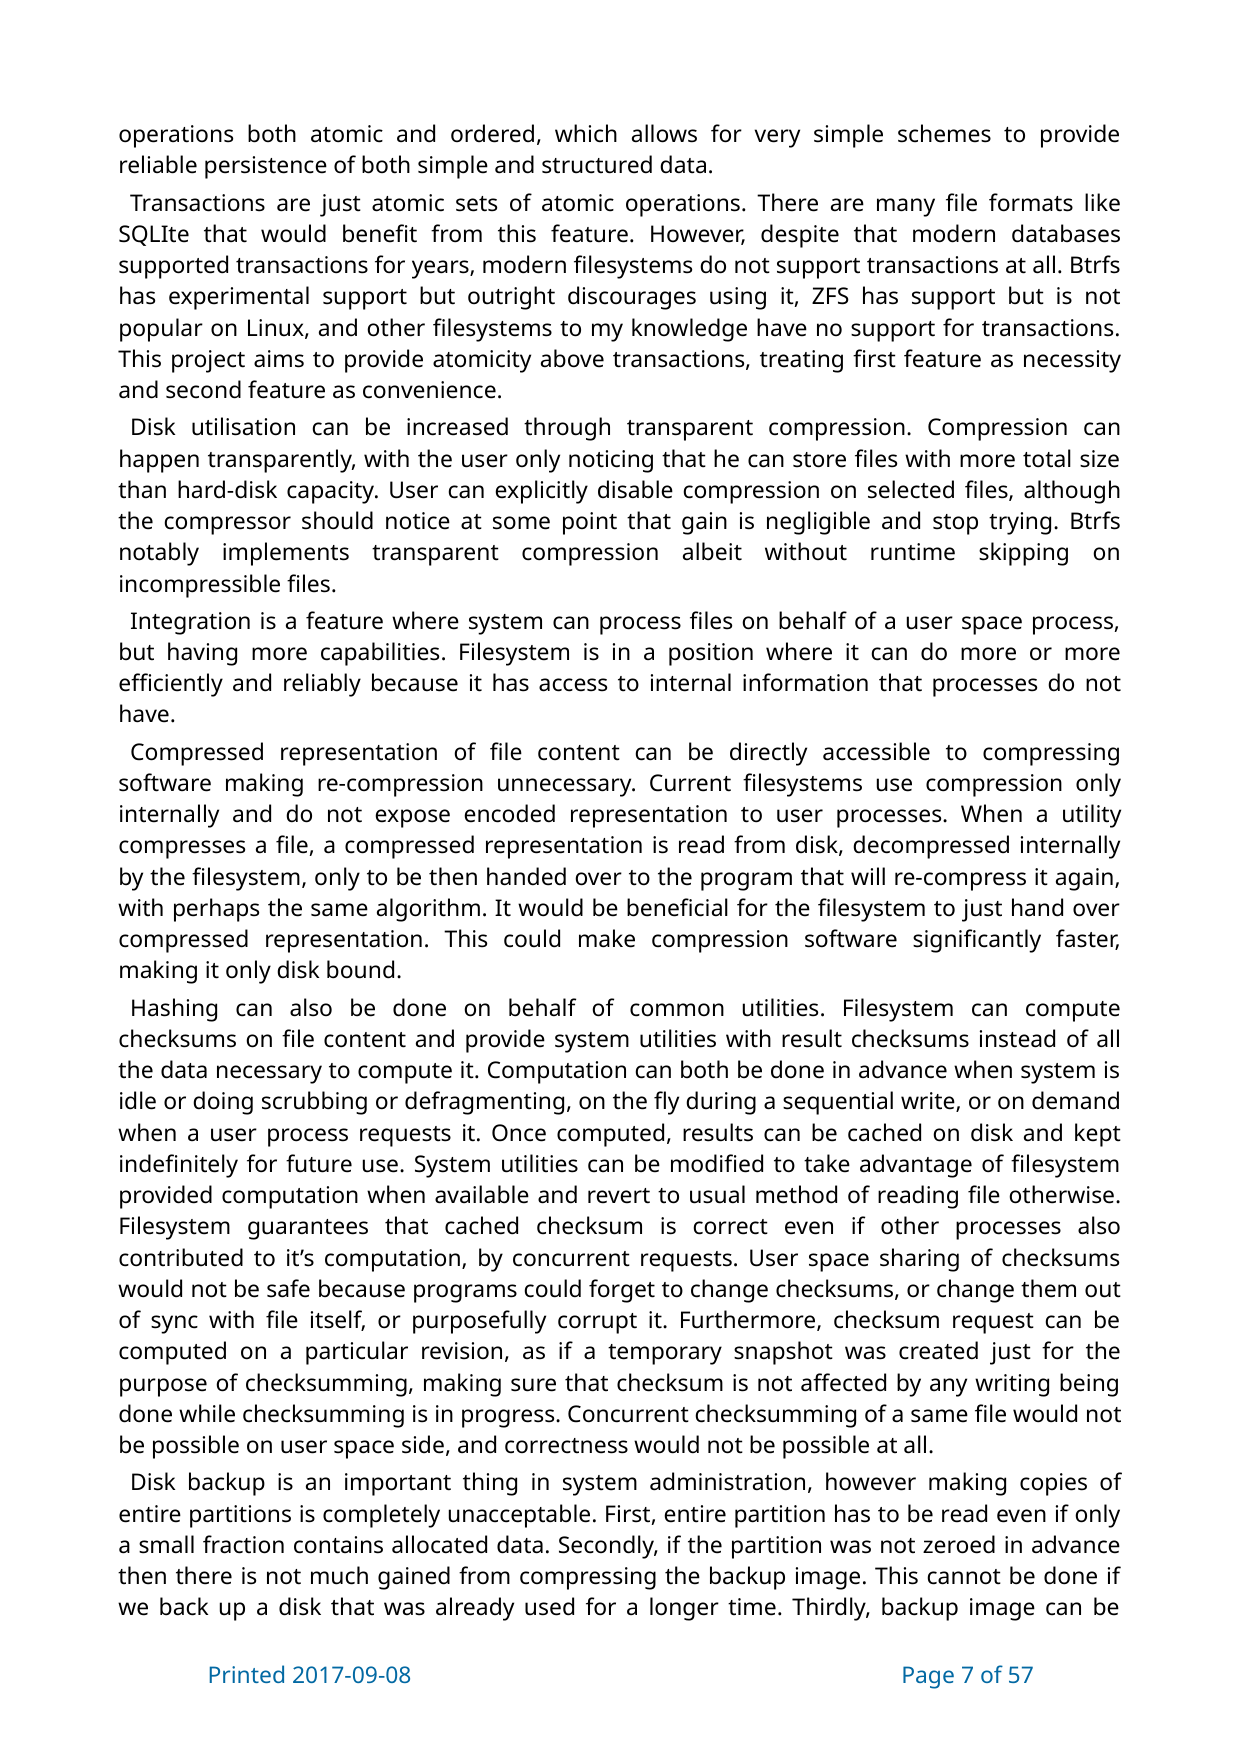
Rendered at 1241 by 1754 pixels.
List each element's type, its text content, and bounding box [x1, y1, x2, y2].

text Disk utilisation can be increased through transparent compression. Compression can happen transparently, with the user only noticing that he can store files with more total size than hard-disk capacity. User can explicitly disable compression on selected files, although the compressor should notice at some point that gain is negligible and stop trying. Btrfs notably implements transparent compression albeit without runtime skipping on incompressible files. [118, 411, 1122, 599]
text Disk backup is an important thing in system administration, however making copies of entire partitions is completely unacceptable. First, entire partition has to be read even if only a small fraction contains allocated data. Secondly, if the partition was not zeroed in advance then there is not much gained from compressing the backup image. This cannot be done if we back up a disk that was already used for a longer time. Thirdly, backup image can be [118, 1466, 1122, 1622]
text Compressed representation of file content can be directly accessible to compressing software making re-compression unnecessary. Current filesystems use compression only internally and do not expose encoded representation to user processes. When a utility compresses a file, a compressed representation is read from disk, decompressed internally by the filesystem, only to be then handed over to the program that will re-compress it again, with perhaps the same algorithm. It would be beneficial for the filesystem to just hand over compressed representation. This could make compression software significantly faster, making it only disk bound. [118, 736, 1122, 986]
text Integration is a feature where system can process files on behalf of a user space process, but having more capabilities. Filesystem is in a position where it can do more or more efficiently and reliably because it has access to internal information that processes do not have. [118, 605, 1122, 730]
text Hashing can also be done on behalf of common utilities. Filesystem can compute checksums on file content and provide system utilities with result checksums instead of all the data necessary to compute it. Computation can both be done in advance when system is idle or doing scrubbing or defragmenting, on the fly during a sequential write, or on demand when a user process requests it. Once computed, results can be cached on disk and kept indefinitely for future use. System utilities can be modified to take advantage of filesystem provided computation when available and revert to usual method of reading file otherwise. Filesystem guarantees that cached checksum is correct even if other processes also contributed to it’s computation, by concurrent requests. User space sharing of checksums would not be safe because programs could forget to change checksums, or change them out of sync with file itself, or purposefully corrupt it. Furthermore, checksum request can be computed on a particular revision, as if a temporary snapshot was created just for the purpose of checksumming, making sure that checksum is not affected by any writing being done while checksumming is in progress. Concurrent checksumming of a same file would not be possible on user space side, and correctness would not be possible at all. [118, 992, 1122, 1460]
text Transactions are just atomic sets of atomic operations. There are many file formats like SQLIte that would benefit from this feature. However, despite that modern databases supported transactions for years, modern filesystems do not support transactions at all. Btrfs has experimental support but outright discourages using it, ZFS has support but is not popular on Linux, and other filesystems to my knowledge have no support for transactions. This project aims to provide atomicity above transactions, treating first feature as necessity and second feature as convenience. [118, 187, 1122, 405]
text operations both atomic and ordered, which allows for very simple schemes to provide reliable persistence of both simple and structured data. [118, 118, 1122, 181]
